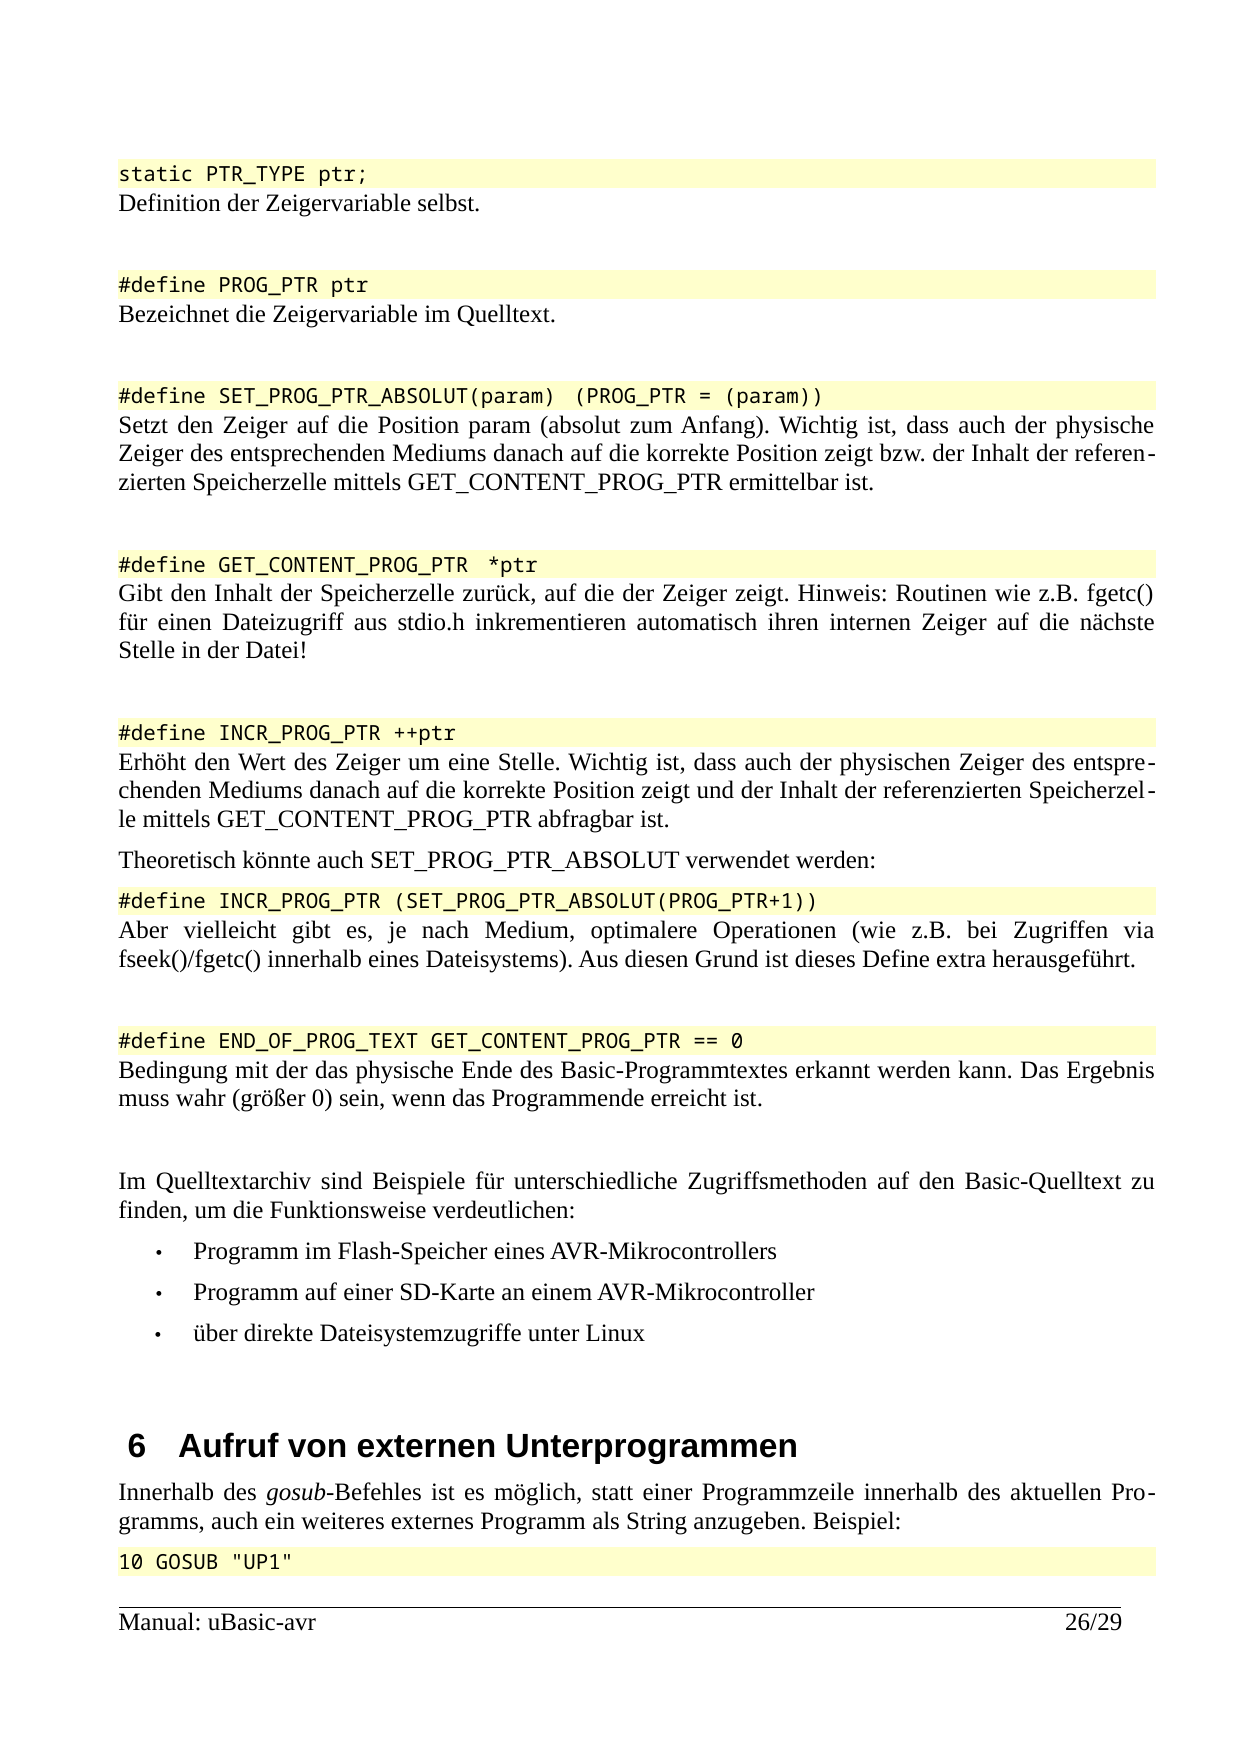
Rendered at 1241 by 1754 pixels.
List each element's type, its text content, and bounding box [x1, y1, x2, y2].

text static PTR_TYPE ptr; [118, 159, 1156, 188]
text #define END_OF_PROG_TEXT GET_CONTENT_PROG_PTR == 0 [118, 1026, 1156, 1055]
text #define SET_PROG_PTR_ABSOLUT(param) (PROG_PTR = (param)) [118, 381, 1156, 410]
text Erhöht den Wert des Zeiger um eine Stelle. Wichtig ist, dass auch der physischen Zeiger des entspre­chenden Mediums danach auf die korrekte Position zeigt und der Inhalt der referenzierten Speicherzel­le mittels GET_CONTENT_PROG_PTR abfragbar ist. [118, 747, 1156, 833]
text #define INCR_PROG_PTR (SET_PROG_PTR_ABSOLUT(PROG_PTR+1)) [118, 887, 1156, 915]
text Aber vielleicht gibt es, je nach Medium, optimalere Operationen (wie z.B. bei Zugriffen via fseek()/fgetc() innerhalb eines Dateisystems). Aus diesen Grund ist dieses Define extra herausgeführt. [118, 915, 1156, 972]
text Setzt den Zeiger auf die Position param (absolut zum Anfang). Wichtig ist, dass auch der physische Zeiger des entsprechenden Mediums danach auf die korrekte Position zeigt bzw. der Inhalt der referen­zierten Speicherzelle mittels GET_CONTENT_PROG_PTR ermittelbar ist. [118, 410, 1156, 496]
list Programm auf einer SD-Karte an einem AVR-Mikrocontroller [156, 1277, 1156, 1306]
text 10 GOSUB "UP1" [118, 1547, 1156, 1576]
text #define INCR_PROG_PTR ++ptr [118, 718, 1156, 747]
list Programm im Flash-Speicher eines AVR-Mikrocontrollers [156, 1236, 1156, 1265]
text Im Quelltextarchiv sind Beispiele für unterschiedliche Zugriffsmethoden auf den Basic-Quelltext zu finden, um die Funktionsweise verdeutlichen: [118, 1166, 1156, 1223]
text Bezeichnet die Zeigervariable im Quelltext. [118, 299, 1156, 327]
text Innerhalb des gosub-Befehles ist es möglich, statt einer Programmzeile innerhalb des aktuellen Pro­gramms, auch ein weiteres externes Programm als String anzugeben. Beispiel: [118, 1477, 1156, 1534]
list über direkte Dateisystemzugriffe unter Linux [154, 1318, 1156, 1347]
subtitle Aufruf von externen Unterprogrammen [118, 1426, 1156, 1464]
text #define GET_CONTENT_PROG_PTR *ptr [118, 550, 1156, 578]
text Theoretisch könnte auch SET_PROG_PTR_ABSOLUT verwendet werden: [118, 845, 1156, 874]
text Gibt den Inhalt der Speicherzelle zurück, auf die der Zeiger zeigt. Hinweis: Routinen wie z.B. fgetc() für einen Dateizugriff aus stdio.h inkrementieren automatisch ihren internen Zeiger auf die nächste Stelle in der Datei! [118, 578, 1156, 664]
text Definition der Zeigervariable selbst. [118, 188, 1156, 217]
text #define PROG_PTR ptr [118, 270, 1156, 299]
text Bedingung mit der das physische Ende des Basic-Programmtextes erkannt werden kann. Das Ergebnis muss wahr (größer 0) sein, wenn das Programmende erreicht ist. [118, 1055, 1156, 1112]
